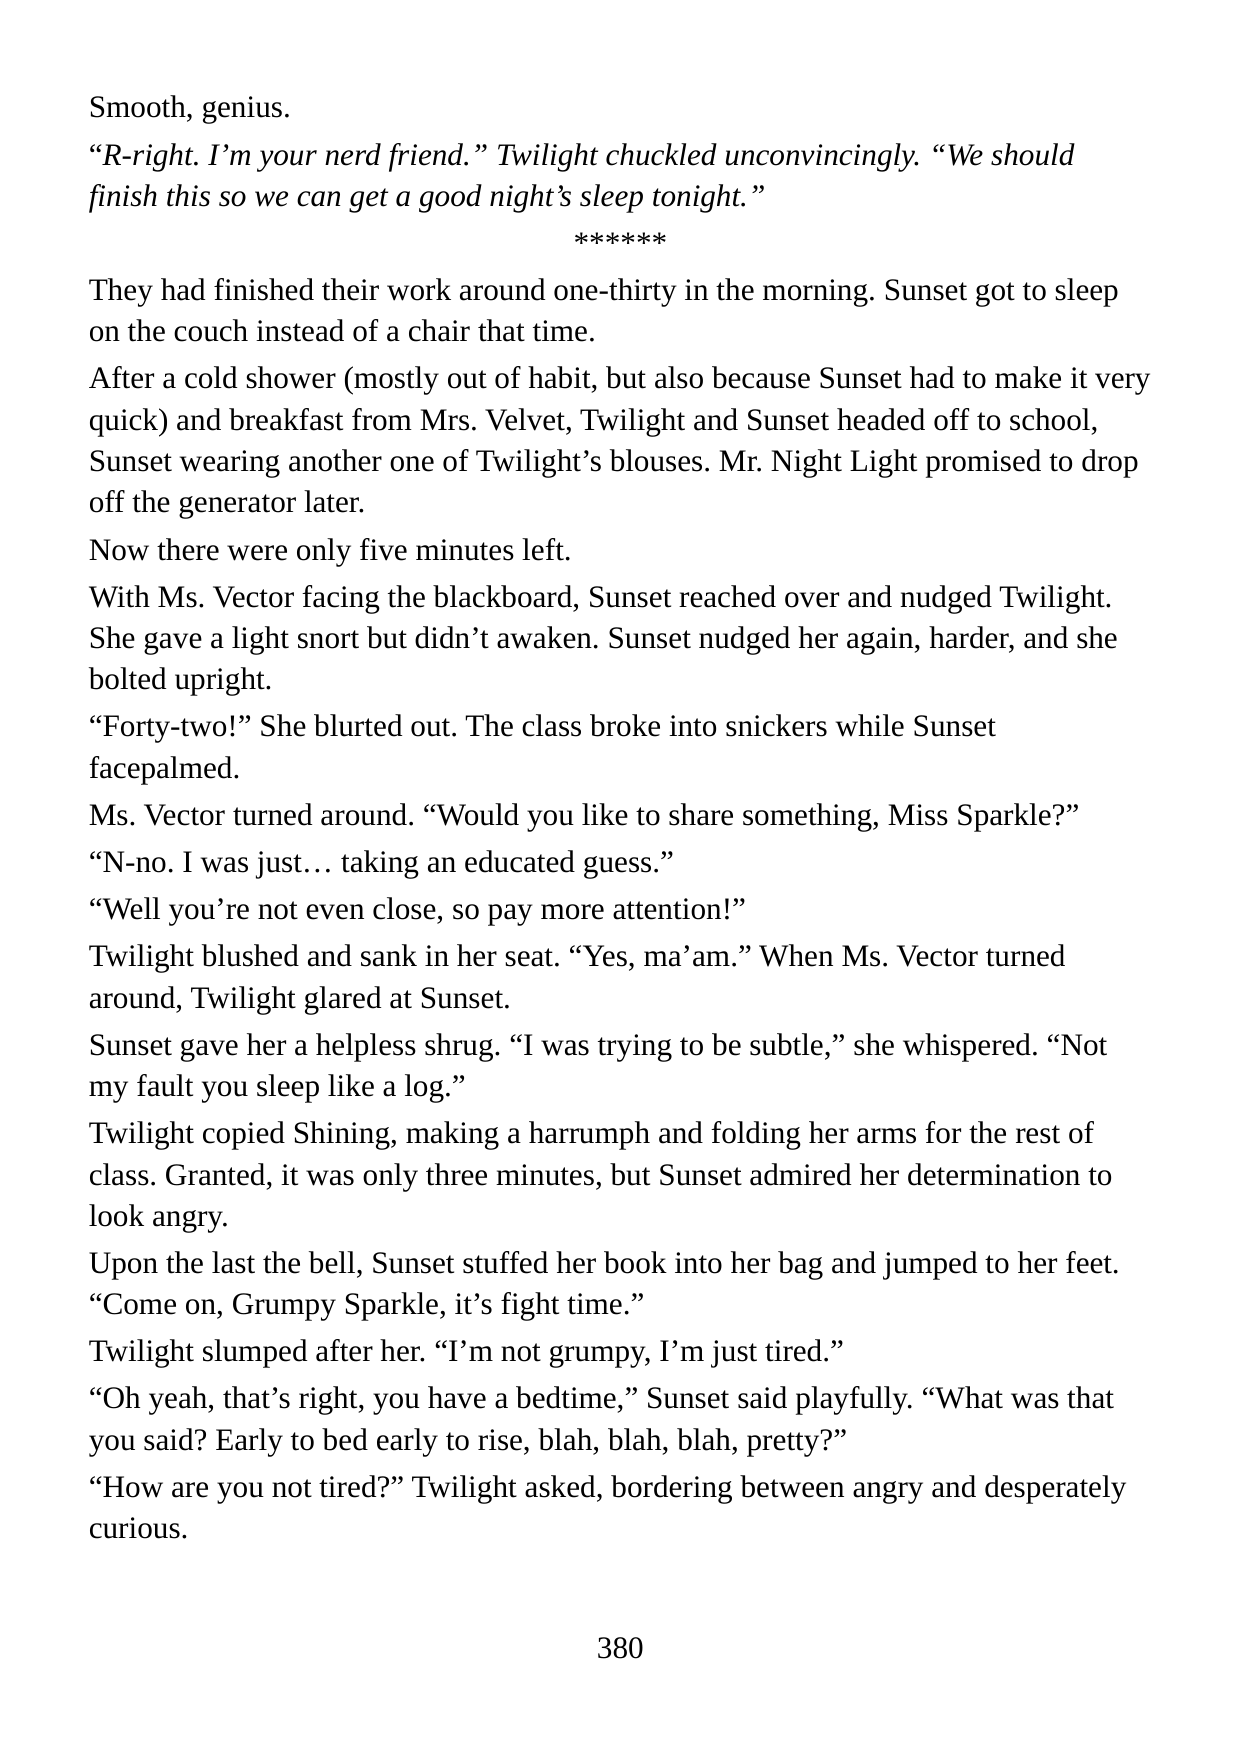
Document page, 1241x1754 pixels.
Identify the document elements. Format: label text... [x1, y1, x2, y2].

text Twilight slumped after her. “I’m not grumpy, I’m just tired.” [88, 1333, 1152, 1368]
text “R-right. I’m your nerd friend.” Twilight chuckled unconvincingly. “We should finish this so we can get a good night’s sleep tonight.” [88, 136, 1152, 213]
text Ms. Vector turned around. “Would you like to share something, Miss Sparkle?” [88, 796, 1152, 832]
text Upon the last the bell, Sunset stuffed her book into her bag and jumped to her feet. “Come on, Grumpy Sparkle, it’s fight time.” [88, 1244, 1152, 1321]
text Sunset gave her a helpless shrug. “I was trying to be subtle,” she whispered. “Not my fault you sleep like a log.” [88, 1026, 1152, 1103]
text They had finished their work around one-thirty in the morning. Sunset got to sleep on the couch instead of a chair that time. [88, 271, 1152, 348]
text Now there were only five minutes left. [88, 531, 1152, 567]
text With Ms. Vector facing the blackboard, Sunset reached over and nudged Twilight. She gave a light snort but didn’t awaken. Sunset nudged her again, harder, and she bolted upright. [88, 578, 1152, 696]
text “Oh yeah, that’s right, you have a bedtime,” Sunset said playfully. “What was that you said? Early to bed early to rise, blah, blah, blah, pretty?” [88, 1380, 1152, 1457]
text Twilight blushed and sank in her seat. “Yes, ma’am.” When Ms. Vector turned around, Twilight glared at Sunset. [88, 938, 1152, 1015]
text ****** [88, 224, 1152, 260]
text Twilight copied Shining, making a harrumph and folding her arms for the rest of class. Granted, it was only three minutes, but Sunset admired her determination to look angry. [88, 1114, 1152, 1233]
text Smooth, genius. [88, 88, 1152, 124]
text “N-no. I was just… taking an educated guess.” [88, 843, 1152, 879]
text After a cold shower (mostly out of habit, but also because Sunset had to make it very quick) and breakfast from Mrs. Velvet, Twilight and Sunset headed off to school, Sunset wearing another one of Twilight’s blouses. Mr. Night Light promised to drop off the generator later. [88, 360, 1152, 519]
text “Well you’re not even close, so pay more attention!” [88, 890, 1152, 926]
text “Forty-two!” She blurted out. The class broke into snickers while Sunset facepalmed. [88, 708, 1152, 785]
text “How are you not tired?” Twilight asked, bordering between angry and desperately curious. [88, 1468, 1152, 1545]
